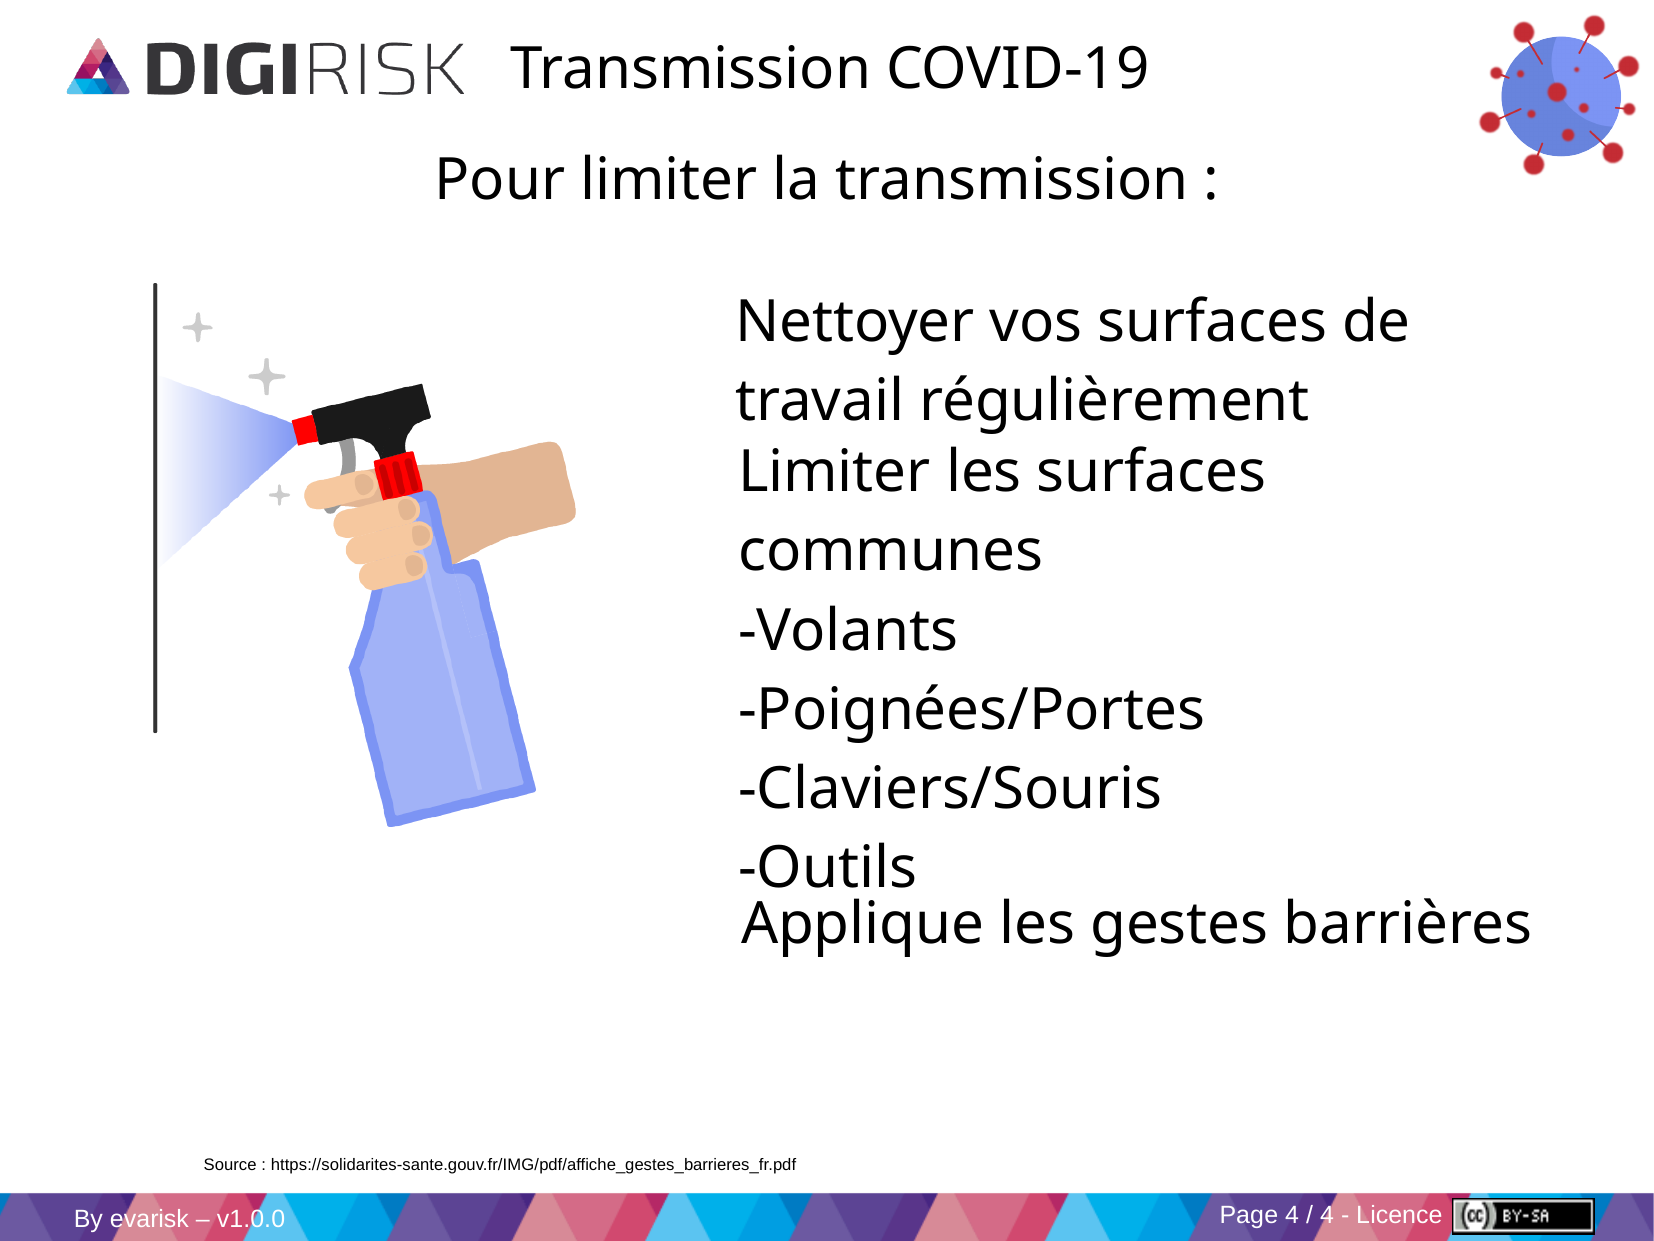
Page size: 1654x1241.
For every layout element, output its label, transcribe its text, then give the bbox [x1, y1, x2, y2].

text_box Source : https://solidarites-sante.gouv.fr/IMG/pdf/affiche_gestes_barrieres_fr.pdf [188, 1147, 957, 1182]
title Transmission COVID-19 [395, 24, 1264, 107]
picture [0, 1175, 1654, 1241]
text_box Applique les gestes barrières [726, 874, 1554, 1063]
text_box Nettoyer vos surfaces de travail régulièrement [720, 271, 1571, 461]
picture [153, 283, 576, 827]
picture [1470, 6, 1648, 184]
title Pour limiter la transmission : [64, 136, 1589, 218]
picture [64, 35, 395, 95]
title Limiter les surfaces communes -Volants -Poignées/Portes -Claviers/Souris -Outils [738, 489, 1495, 845]
